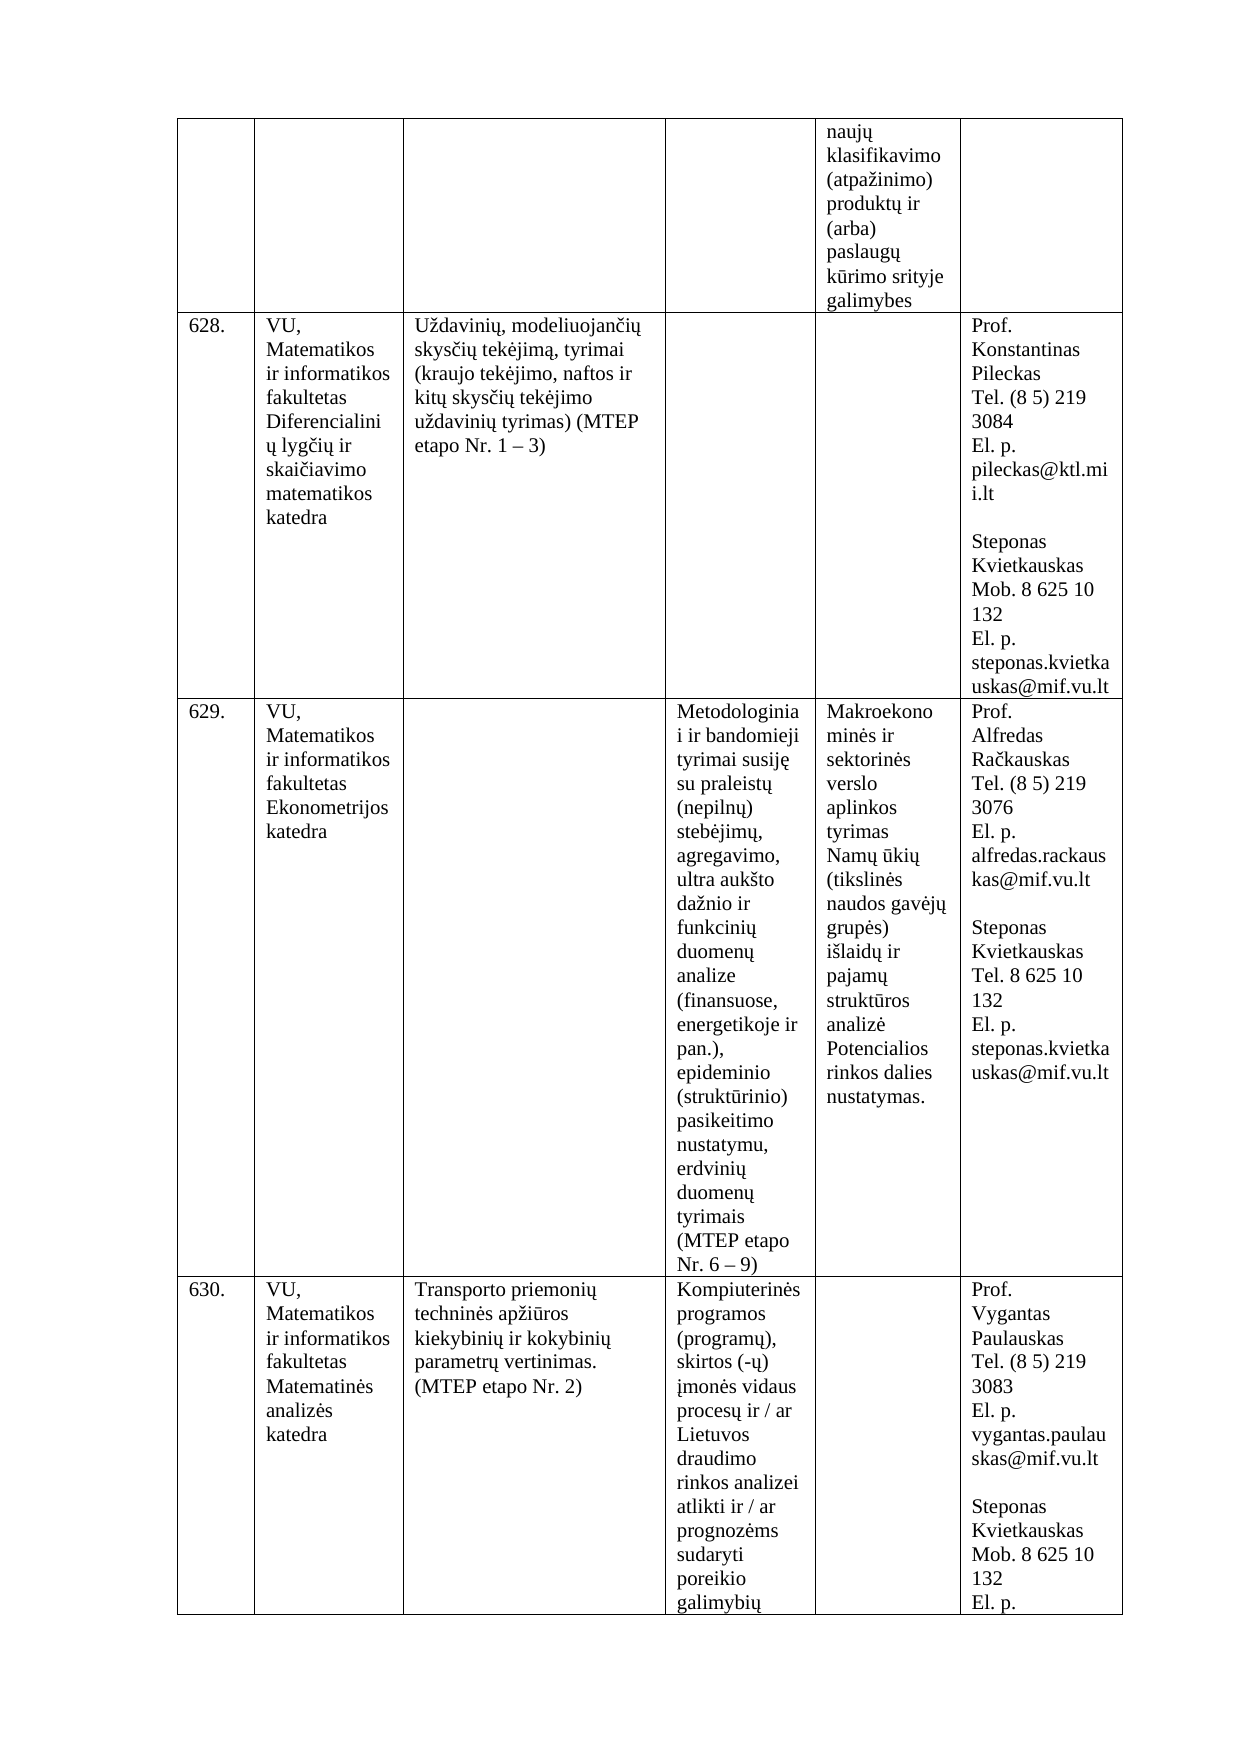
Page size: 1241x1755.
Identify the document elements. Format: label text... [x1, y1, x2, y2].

table_cell [666, 119, 815, 312]
table_cell Prof. Konstantinas Pileckas Tel. (8 5) 219 3084 El. p. pileckas@ktl.mii.lt Steponas Kvietkauskas Mob. 8 625 10 132 El. p. steponas.kvietkauskas@mif.vu.lt [961, 313, 1122, 698]
table_cell [961, 119, 1122, 312]
table_cell [178, 119, 254, 312]
table_cell 629. [178, 699, 254, 1276]
table_cell Kompiuterinės programos (programų), skirtos (-ų) įmonės vidaus procesų ir / ar Lietuvos draudimo rinkos analizei atlikti ir / ar prognozėms sudaryti poreikio galimybių [666, 1277, 815, 1614]
table_cell 628. [178, 313, 254, 698]
table_cell Prof. Vygantas Paulauskas Tel. (8 5) 219 3083 El. p. vygantas.paulauskas@mif.vu.lt Steponas Kvietkauskas Mob. 8 625 10 132 El. p. [961, 1277, 1122, 1614]
table_cell VU, Matematikos ir informatikos fakultetas Ekonometrijos katedra [255, 699, 403, 1276]
table_cell [255, 119, 403, 312]
table_cell 630. [178, 1277, 254, 1614]
table_cell Prof. Alfredas Račkauskas Tel. (8 5) 219 3076 El. p. alfredas.rackauskas@mif.vu.lt Steponas Kvietkauskas Tel. 8 625 10 132 El. p. steponas.kvietkauskas@mif.vu.lt [961, 699, 1122, 1276]
table_cell [666, 313, 815, 698]
table_cell naujų klasifikavimo (atpažinimo) produktų ir (arba) paslaugų kūrimo srityje galimybes [816, 119, 960, 312]
table_cell [816, 313, 960, 698]
table_cell Metodologiniai ir bandomieji tyrimai susiję su praleistų (nepilnų) stebėjimų, agregavimo, ultra aukšto dažnio ir funkcinių duomenų analize (finansuose, energetikoje ir pan.), epideminio (struktūrinio) pasikeitimo nustatymu, erdvinių duomenų tyrimais (MTEP etapo Nr. 6 – 9) [666, 699, 815, 1276]
table_cell Transporto priemonių techninės apžiūros kiekybinių ir kokybinių parametrų vertinimas. (MTEP etapo Nr. 2) [404, 1277, 665, 1614]
table_cell Makroekonominės ir sektorinės verslo aplinkos tyrimas Namų ūkių (tikslinės naudos gavėjų grupės) išlaidų ir pajamų struktūros analizė Potencialios rinkos dalies nustatymas. [816, 699, 960, 1276]
table_cell [404, 699, 665, 1276]
table_cell [404, 119, 665, 312]
table_cell Uždavinių, modeliuojančių skysčių tekėjimą, tyrimai (kraujo tekėjimo, naftos ir kitų skysčių tekėjimo uždavinių tyrimas) (MTEP etapo Nr. 1 – 3) [404, 313, 665, 698]
table_cell [816, 1277, 960, 1614]
table_cell VU, Matematikos ir informatikos fakultetas Diferencialinių lygčių ir skaičiavimo matematikos katedra [255, 313, 403, 698]
table_cell VU, Matematikos ir informatikos fakultetas Matematinės analizės katedra [255, 1277, 403, 1614]
